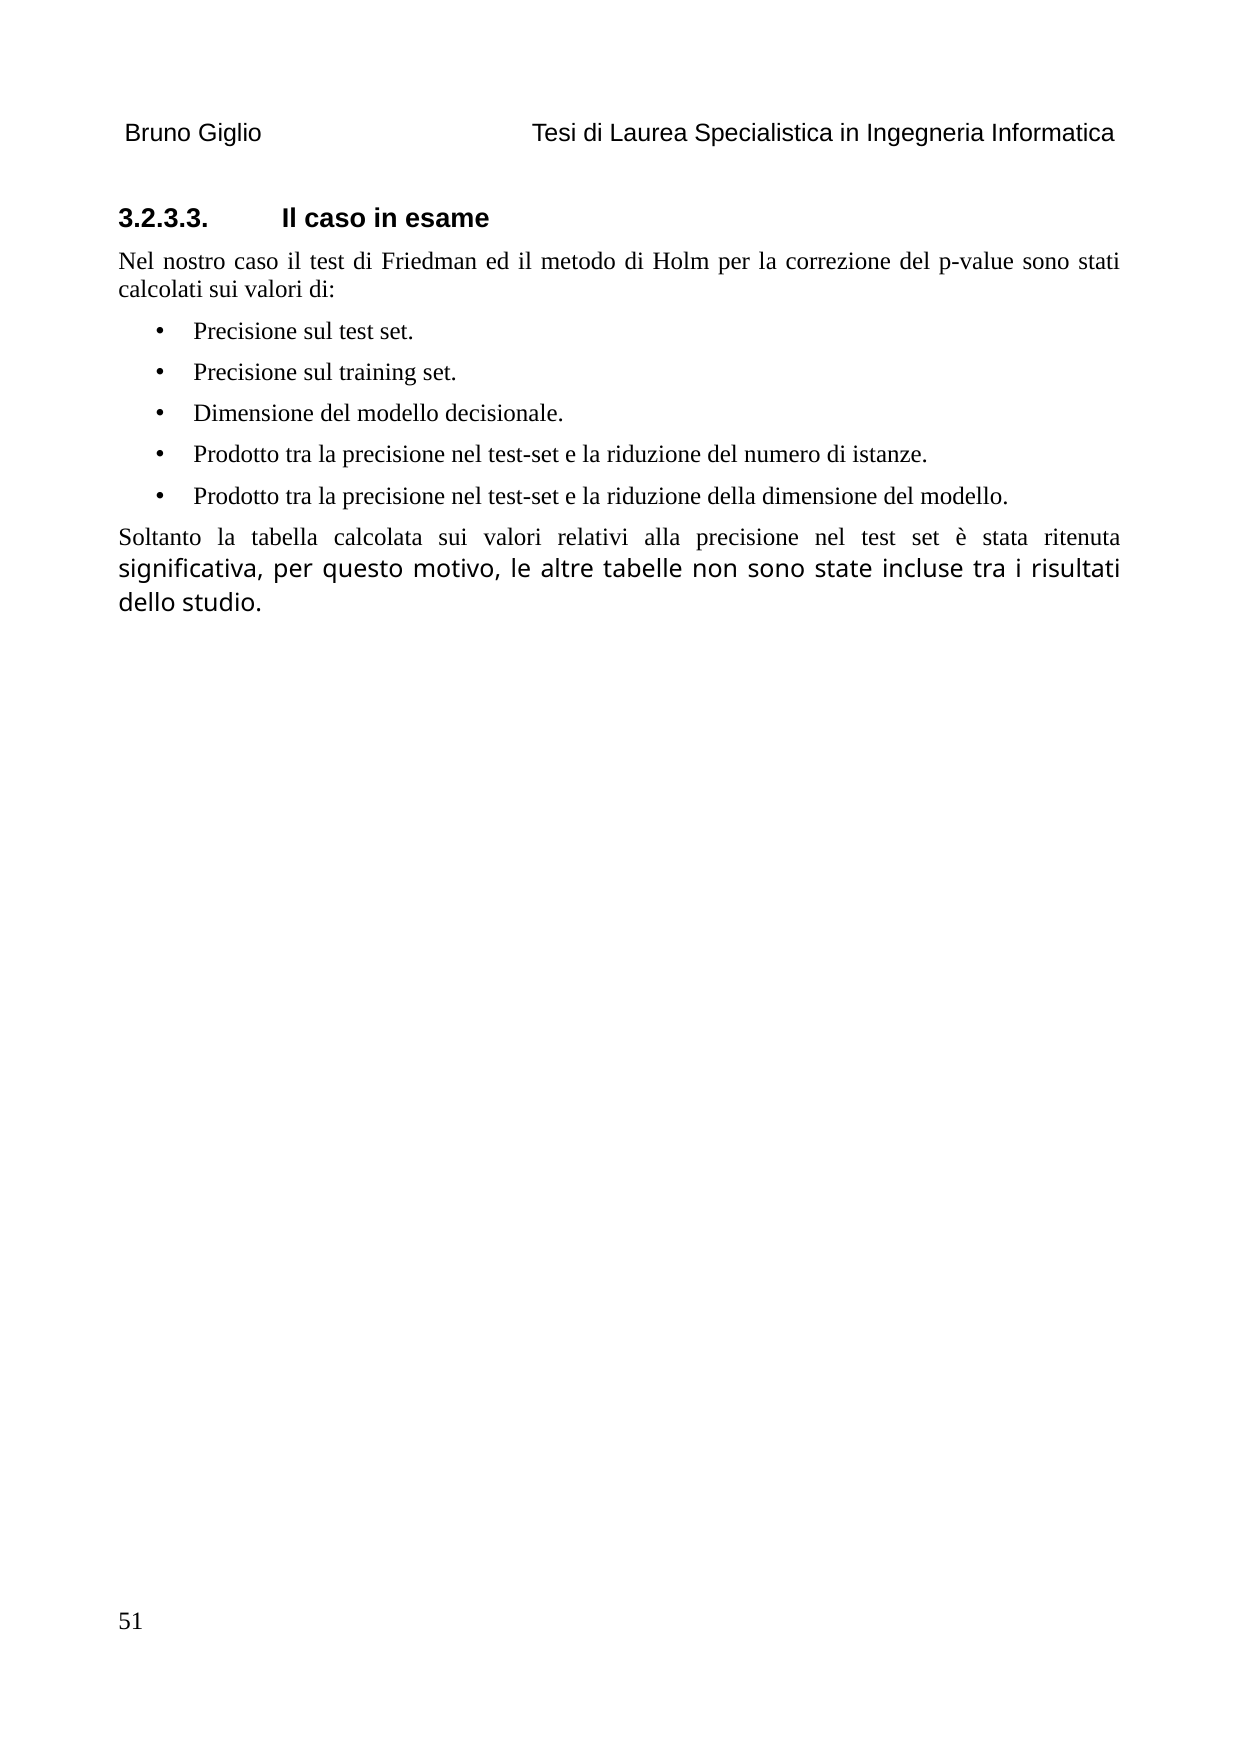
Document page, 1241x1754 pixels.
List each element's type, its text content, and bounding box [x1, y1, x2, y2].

subtitle Il caso in esame [118, 202, 1122, 233]
list Dimensione del modello decisionale. [156, 398, 1122, 427]
list Prodotto tra la precisione nel test-set e la riduzione del numero di istanze. [156, 439, 1122, 468]
list Precisione sul training set. [156, 357, 1122, 386]
text Nel nostro caso il test di Friedman ed il metodo di Holm per la correzione del p-value sono stati calcolati sui valori di: [118, 246, 1122, 303]
list Precisione sul test set. [156, 316, 1122, 344]
text Soltanto la tabella calcolata sui valori relativi alla precisione nel test set è stata ritenuta significativa, per questo motivo, le altre tabelle non sono state incluse tra i risultati dello studio. [118, 522, 1122, 619]
list Prodotto tra la precisione nel test-set e la riduzione della dimensione del modello. [156, 481, 1122, 509]
